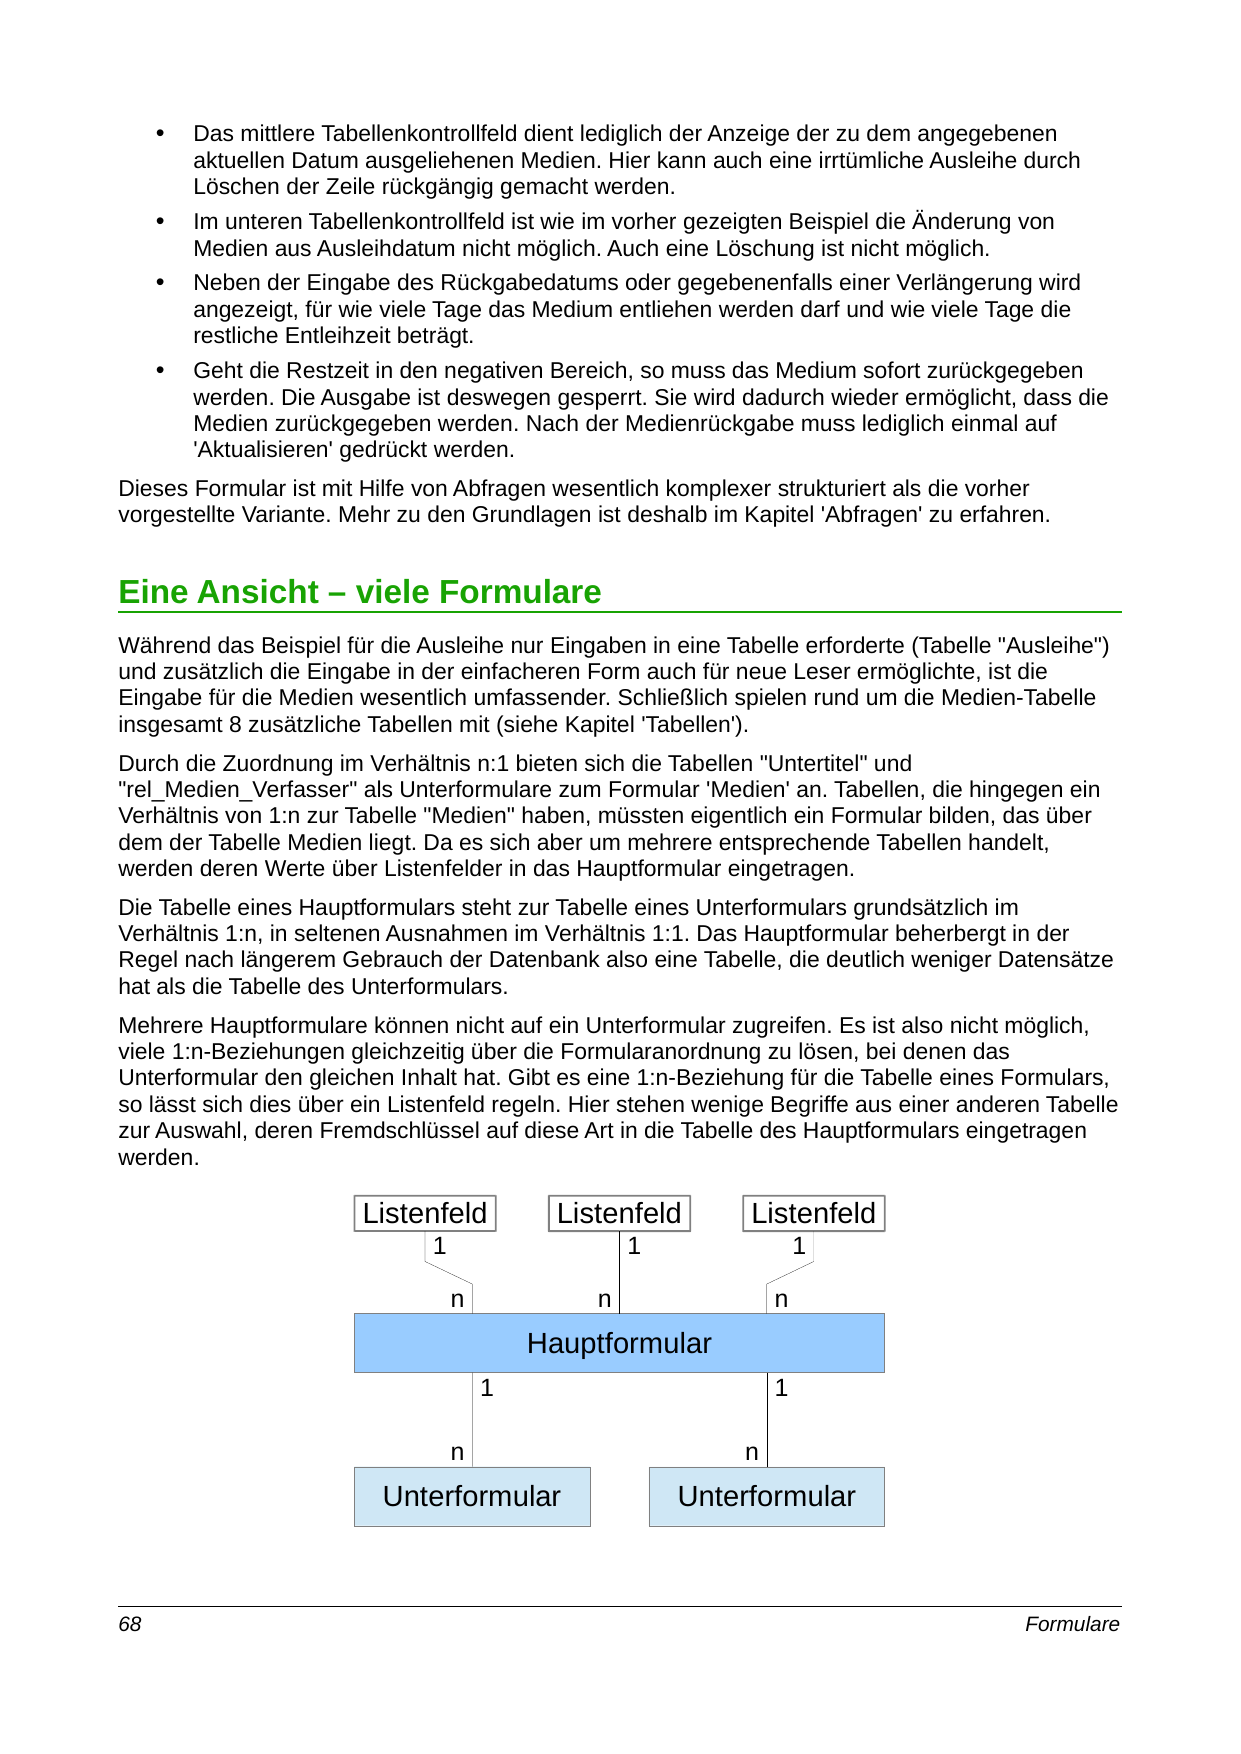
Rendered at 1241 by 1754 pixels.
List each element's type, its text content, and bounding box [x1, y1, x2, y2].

text Durch die Zuordnung im Verhältnis n:1 bieten sich die Tabellen "Untertitel" und "rel_Medien_Verfasser" als Unterformulare zum Formular 'Medien' an. Tabellen, die hingegen ein Verhältnis von 1:n zur Tabelle "Medien" haben, müssten eigentlich ein Formular bilden, das über dem der Tabelle Medien liegt. Da es sich aber um mehrere entsprechende Tabellen handelt, werden deren Werte über Listenfelder in das Hauptformular eingetragen. [118, 749, 1122, 881]
text Dieses Formular ist mit Hilfe von Abfragen wesentlich komplexer strukturiert als die vorher vorgestellte Variante. Mehr zu den Grundlagen ist deshalb im Kapitel 'Abfragen' zu erfahren. [118, 475, 1122, 528]
list Geht die Restzeit in den negativen Bereich, so muss das Medium sofort zurückgegeben werden. Die Ausgabe ist deswegen gesperrt. Sie wird dadurch wieder ermöglicht, dass die Medien zurückgegeben werden. Nach der Medienrückgabe muss lediglich einmal auf 'Aktualisieren' gedrückt werden. [156, 355, 1122, 463]
text Mehrere Hauptformulare können nicht auf ein Unterformular zugreifen. Es ist also nicht möglich, viele 1:n-Beziehungen gleichzeitig über die Formularanordnung zu lösen, bei denen das Unterformular den gleichen Inhalt hat. Gibt es eine 1:n-Beziehung für die Tabelle eines Formulars, so lässt sich dies über ein Listenfeld regeln. Hier stehen wenige Begriffe aus einer anderen Tabelle zur Auswahl, deren Fremdschlüssel auf diese Art in die Tabelle des Hauptformulars eingetragen werden. [118, 1012, 1122, 1170]
text Während das Beispiel für die Ausleihe nur Eingaben in eine Tabelle erforderte (Tabelle "Ausleihe") und zusätzlich die Eingabe in der einfacheren Form auch für neue Leser ermöglichte, ist die Eingabe für die Medien wesentlich umfassender. Schließlich spielen rund um die Medien-Tabelle insgesamt 8 zusätzliche Tabellen mit (siehe Kapitel 'Tabellen'). [118, 632, 1122, 737]
subtitle Eine Ansicht – viele Formulare [118, 572, 1122, 611]
list Im unteren Tabellenkontrollfeld ist wie im vorher gezeigten Beispiel die Änderung von Medien aus Ausleihdatum nicht möglich. Auch eine Löschung ist nicht möglich. [156, 206, 1122, 261]
list Neben der Eingabe des Rückgabedatums oder gegebenenfalls einer Verlängerung wird angezeigt, für wie viele Tage das Medium entliehen werden darf und wie viele Tage die restliche Entleihzeit beträgt. [156, 267, 1122, 349]
list Das mittlere Tabellenkontrollfeld dient lediglich der Anzeige der zu dem angegebenen aktuellen Datum ausgeliehenen Medien. Hier kann auch eine irrtümliche Ausleihe durch Löschen der Zeile rückgängig gemacht werden. [156, 118, 1122, 199]
text Die Tabelle eines Hauptformulars steht zur Tabelle eines Unterformulars grundsätzlich im Verhältnis 1:n, in seltenen Ausnahmen im Verhältnis 1:1. Das Hauptformular beherbergt in der Regel nach längerem Gebrauch der Datenbank also eine Tabelle, die deutlich weniger Datensätze hat als die Tabelle des Unterformulars. [118, 894, 1122, 999]
